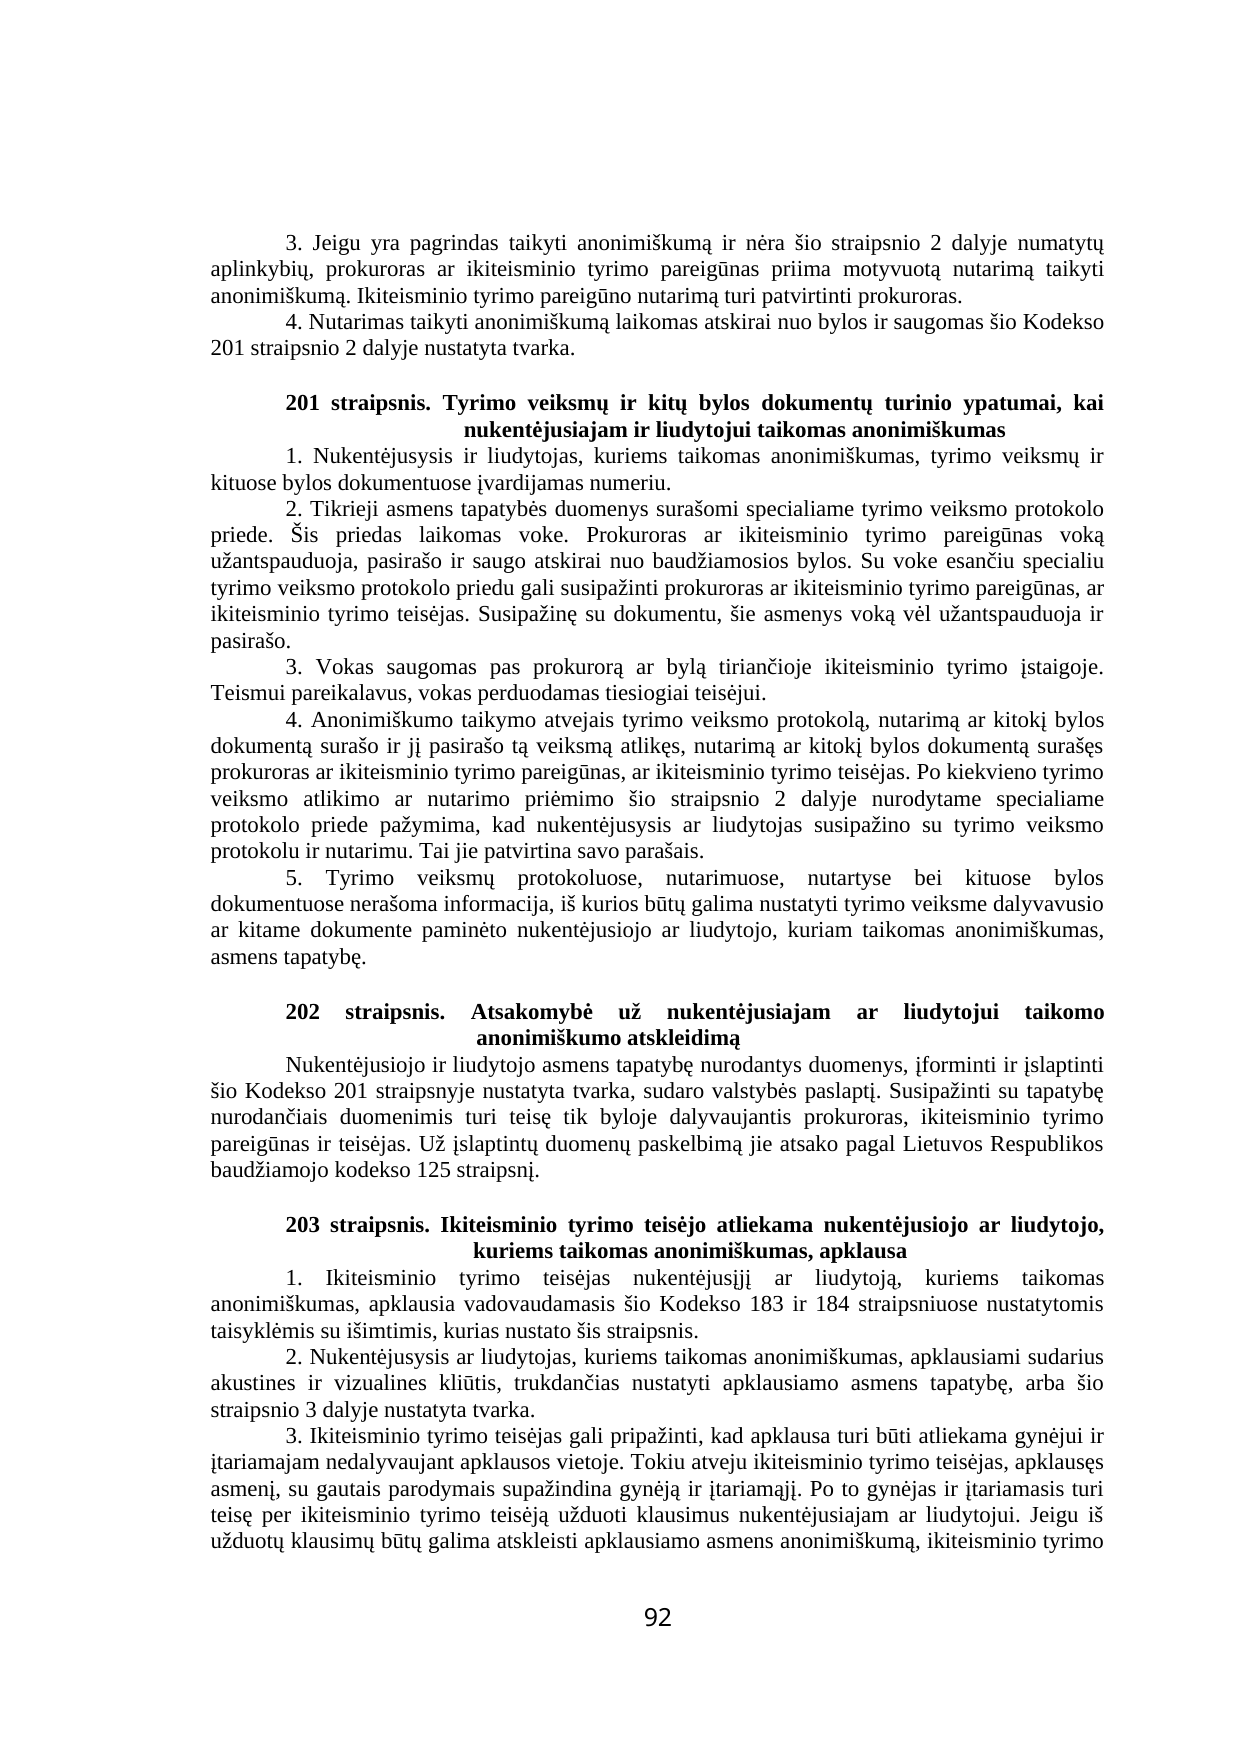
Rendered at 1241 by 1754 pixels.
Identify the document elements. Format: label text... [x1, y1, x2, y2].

text 5. Tyrimo veiksmų protokoluose, nutarimuose, nutartyse bei kituose bylos dokumentuose nerašoma informacija, iš kurios būtų galima nustatyti tyrimo veiksme dalyvavusio ar kitame dokumente paminėto nukentėjusiojo ar liudytojo, kuriam taikomas anonimiškumas, asmens tapatybę. [210, 864, 1105, 969]
text 4. Nutarimas taikyti anonimiškumą laikomas atskirai nuo bylos ir saugomas šio Kodekso 201 straipsnio 2 dalyje nustatyta tvarka. [210, 308, 1105, 361]
text 3. Ikiteisminio tyrimo teisėjas gali pripažinti, kad apklausa turi būti atliekama gynėjui ir įtariamajam nedalyvaujant apklausos vietoje. Tokiu atveju ikiteisminio tyrimo teisėjas, apklausęs asmenį, su gautais parodymais supažindina gynėją ir įtariamąjį. Po to gynėjas ir įtariamasis turi teisę per ikiteisminio tyrimo teisėją užduoti klausimus nukentėjusiajam ar liudytojui. Jeigu iš užduotų klausimų būtų galima atskleisti apklausiamo asmens anonimiškumą, ikiteisminio tyrimo [210, 1422, 1105, 1554]
text 3. Jeigu yra pagrindas taikyti anonimiškumą ir nėra šio straipsnio 2 dalyje numatytų aplinkybių, prokuroras ar ikiteisminio tyrimo pareigūnas priima motyvuotą nutarimą taikyti anonimiškumą. Ikiteisminio tyrimo pareigūno nutarimą turi patvirtinti prokuroras. [210, 229, 1105, 308]
text 201 straipsnis. Tyrimo veiksmų ir kitų bylos dokumentų turinio ypatumai, kai nukentėjusiajam ir liudytojui taikomas anonimiškumas [285, 389, 1105, 442]
text 203 straipsnis. Ikiteisminio tyrimo teisėjo atliekama nukentėjusiojo ar liudytojo, kuriems taikomas anonimiškumas, apklausa [285, 1211, 1105, 1264]
text 4. Anonimiškumo taikymo atvejais tyrimo veiksmo protokolą, nutarimą ar kitokį bylos dokumentą surašo ir jį pasirašo tą veiksmą atlikęs, nutarimą ar kitokį bylos dokumentą surašęs prokuroras ar ikiteisminio tyrimo pareigūnas, ar ikiteisminio tyrimo teisėjas. Po kiekvieno tyrimo veiksmo atlikimo ar nutarimo priėmimo šio straipsnio 2 dalyje nurodytame specialiame protokolo priede pažymima, kad nukentėjusysis ar liudytojas susipažino su tyrimo veiksmo protokolu ir nutarimu. Tai jie patvirtina savo parašais. [210, 706, 1105, 864]
text 202 straipsnis. Atsakomybė už nukentėjusiajam ar liudytojui taikomo anonimiškumo atskleidimą [285, 998, 1105, 1051]
text 1. Nukentėjusysis ir liudytojas, kuriems taikomas anonimiškumas, tyrimo veiksmų ir kituose bylos dokumentuose įvardijamas numeriu. [210, 442, 1105, 495]
text 2. Nukentėjusysis ar liudytojas, kuriems taikomas anonimiškumas, apklausiami sudarius akustines ir vizualines kliūtis, trukdančias nustatyti apklausiamo asmens tapatybę, arba šio straipsnio 3 dalyje nustatyta tvarka. [210, 1343, 1105, 1422]
text 1. Ikiteisminio tyrimo teisėjas nukentėjusįjį ar liudytoją, kuriems taikomas anonimiškumas, apklausia vadovaudamasis šio Kodekso 183 ir 184 straipsniuose nustatytomis taisyklėmis su išimtimis, kurias nustato šis straipsnis. [210, 1264, 1105, 1343]
text Nukentėjusiojo ir liudytojo asmens tapatybę nurodantys duomenys, įforminti ir įslaptinti šio Kodekso 201 straipsnyje nustatyta tvarka, sudaro valstybės paslaptį. Susipažinti su tapatybę nurodančiais duomenimis turi teisę tik byloje dalyvaujantis prokuroras, ikiteisminio tyrimo pareigūnas ir teisėjas. Už įslaptintų duomenų paskelbimą jie atsako pagal Lietuvos Respublikos baudžiamojo kodekso 125 straipsnį. [210, 1051, 1105, 1182]
text 2. Tikrieji asmens tapatybės duomenys surašomi specialiame tyrimo veiksmo protokolo priede. Šis priedas laikomas voke. Prokuroras ar ikiteisminio tyrimo pareigūnas voką užantspauduoja, pasirašo ir saugo atskirai nuo baudžiamosios bylos. Su voke esančiu specialiu tyrimo veiksmo protokolo priedu gali susipažinti prokuroras ar ikiteisminio tyrimo pareigūnas, ar ikiteisminio tyrimo teisėjas. Susipažinę su dokumentu, šie asmenys voką vėl užantspauduoja ir pasirašo. [210, 495, 1105, 653]
text 3. Vokas saugomas pas prokurorą ar bylą tiriančioje ikiteisminio tyrimo įstaigoje. Teismui pareikalavus, vokas perduodamas tiesiogiai teisėjui. [210, 653, 1105, 706]
